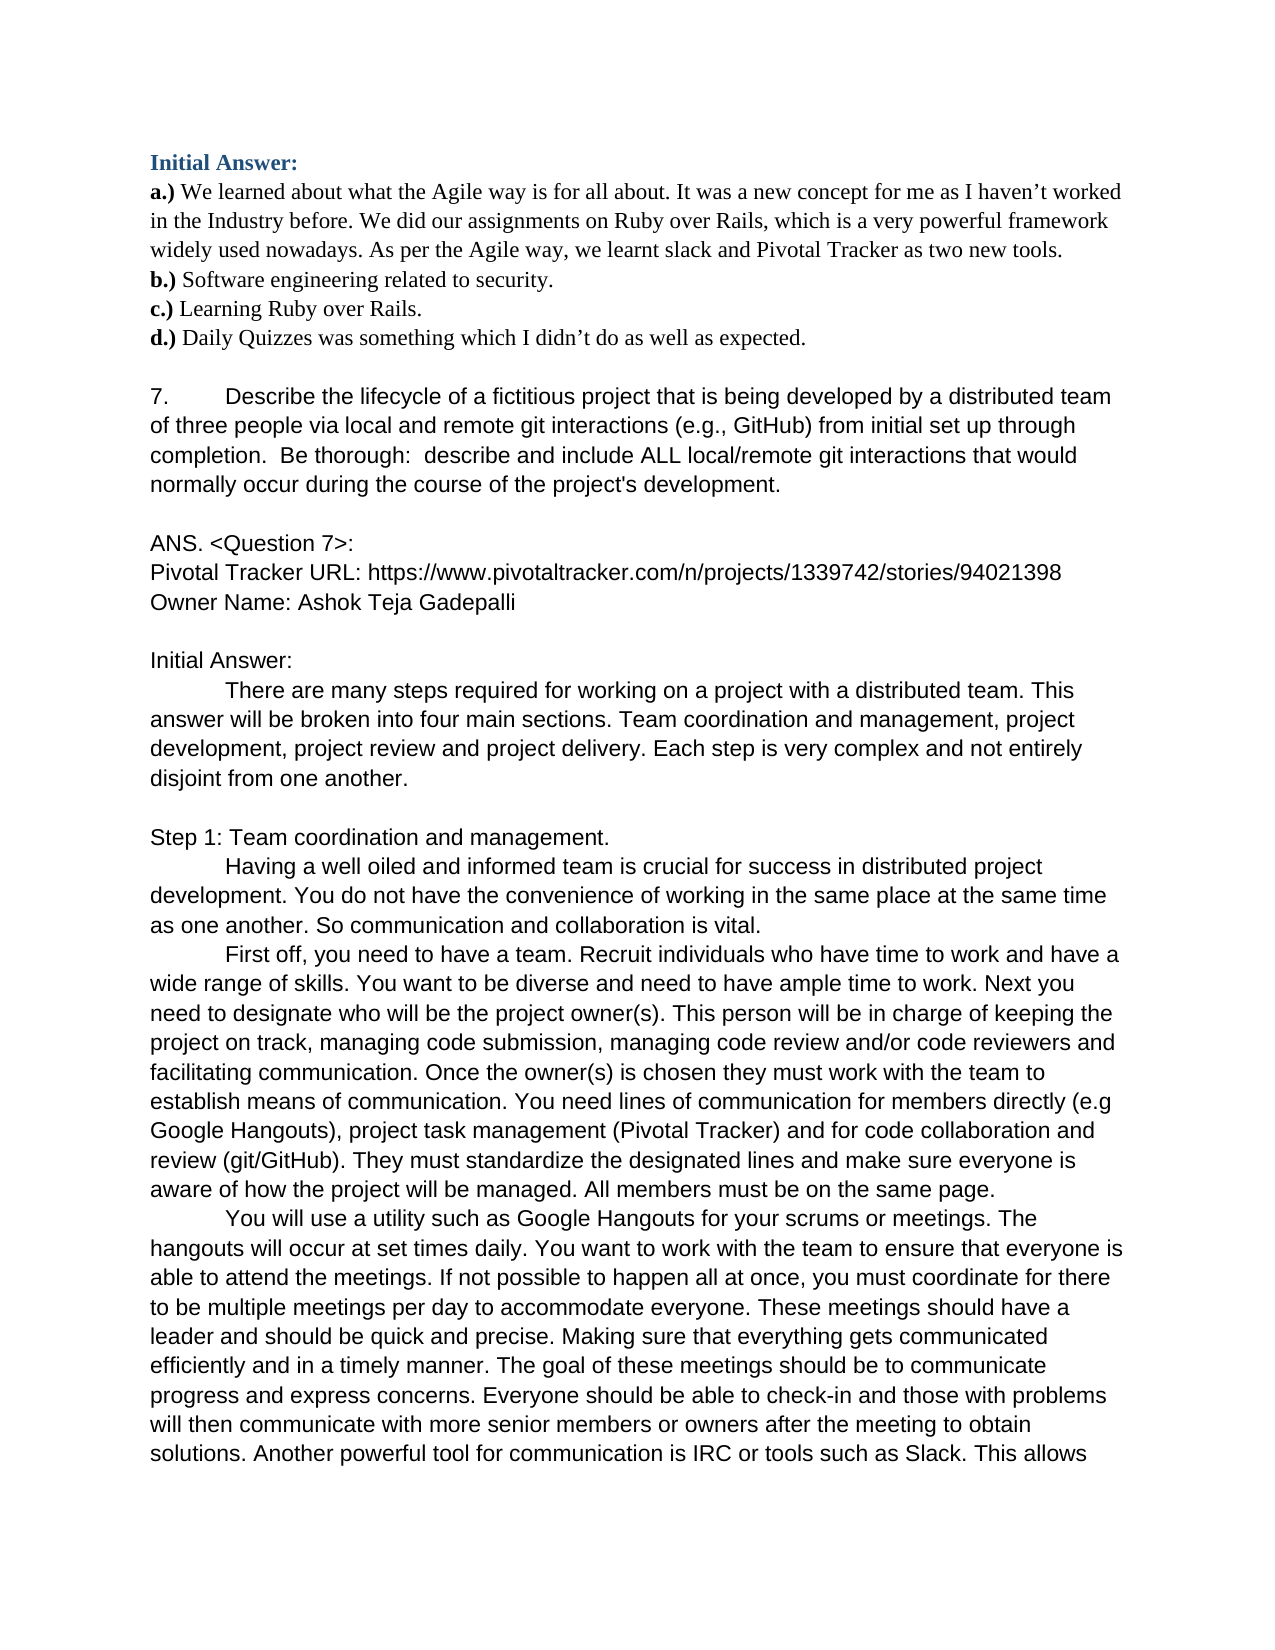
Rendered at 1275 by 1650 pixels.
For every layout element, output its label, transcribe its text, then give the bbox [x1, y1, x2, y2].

text First off, you need to have a team. Recruit individuals who have time to work and have a wide range of skills. You want to be diverse and need to have ample time to work. Next you need to designate who will be the project owner(s). This person will be in charge of keeping the project on track, managing code submission, managing code review and/or code reviewers and facilitating communication. Once the owner(s) is chosen they must work with the team to establish means of communication. You need lines of communication for members directly (e.g Google Hangouts), project task management (Pivotal Tracker) and for code collaboration and review (git/GitHub). They must standardize the designated lines and make sure everyone is aware of how the project will be managed. All members must be on the same page. [150, 942, 1125, 1202]
text Having a well oiled and informed team is crucial for success in distributed project development. You do not have the convenience of working in the same place at the same time as one another. So communication and collaboration is vital. [150, 853, 1125, 938]
text d.) Daily Quizzes was something which I didn’t do as well as expected. [150, 325, 1125, 350]
text ANS. <Question 7>: [150, 530, 1125, 556]
text Owner Name: Ashok Teja Gadepalli [150, 589, 1125, 615]
text Pivotal Tracker URL: https://www.pivotaltracker.com/n/projects/1339742/stories/94021398 [150, 560, 1125, 585]
text Step 1: Team coordination and management. [150, 824, 1125, 850]
text There are many steps required for working on a project with a distributed team. This answer will be broken into four main sections. Team coordination and management, project development, project review and project delivery. Each step is very complex and not entirely disjoint from one another. [150, 677, 1125, 791]
text Initial Answer: [150, 648, 1125, 673]
text b.) Software engineering related to security. [150, 267, 1125, 292]
text c.) Learning Ruby over Rails. [150, 296, 1125, 321]
text You will use a utility such as Google Hangouts for your scrums or meetings. The hangouts will occur at set times daily. You want to work with the team to ensure that everyone is able to attend the meetings. If not possible to happen all at once, you must coordinate for there to be multiple meetings per day to accommodate everyone. These meetings should have a leader and should be quick and precise. Making sure that everything gets communicated efficiently and in a timely manner. The goal of these meetings should be to communicate progress and express concerns. Everyone should be able to check-in and those with problems will then communicate with more senior members or owners after the meeting to obtain solutions. Another powerful tool for communication is IRC or tools such as Slack. This allows [150, 1206, 1125, 1467]
text Initial Answer: [150, 150, 1125, 175]
text 7. Describe the lifecycle of a fictitious project that is being developed by a distributed team of three people via local and remote git interactions (e.g., GitHub) from initial set up through completion. Be thorough: describe and include ALL local/remote git interactions that would normally occur during the course of the project's development. [150, 383, 1125, 497]
text a.) We learned about what the Agile way is for all about. It was a new concept for me as I haven’t worked in the Industry before. We did our assignments on Ruby over Rails, which is a very powerful framework widely used nowadays. As per the Agile way, we learnt slack and Pivotal Tracker as two new tools. [150, 179, 1125, 263]
